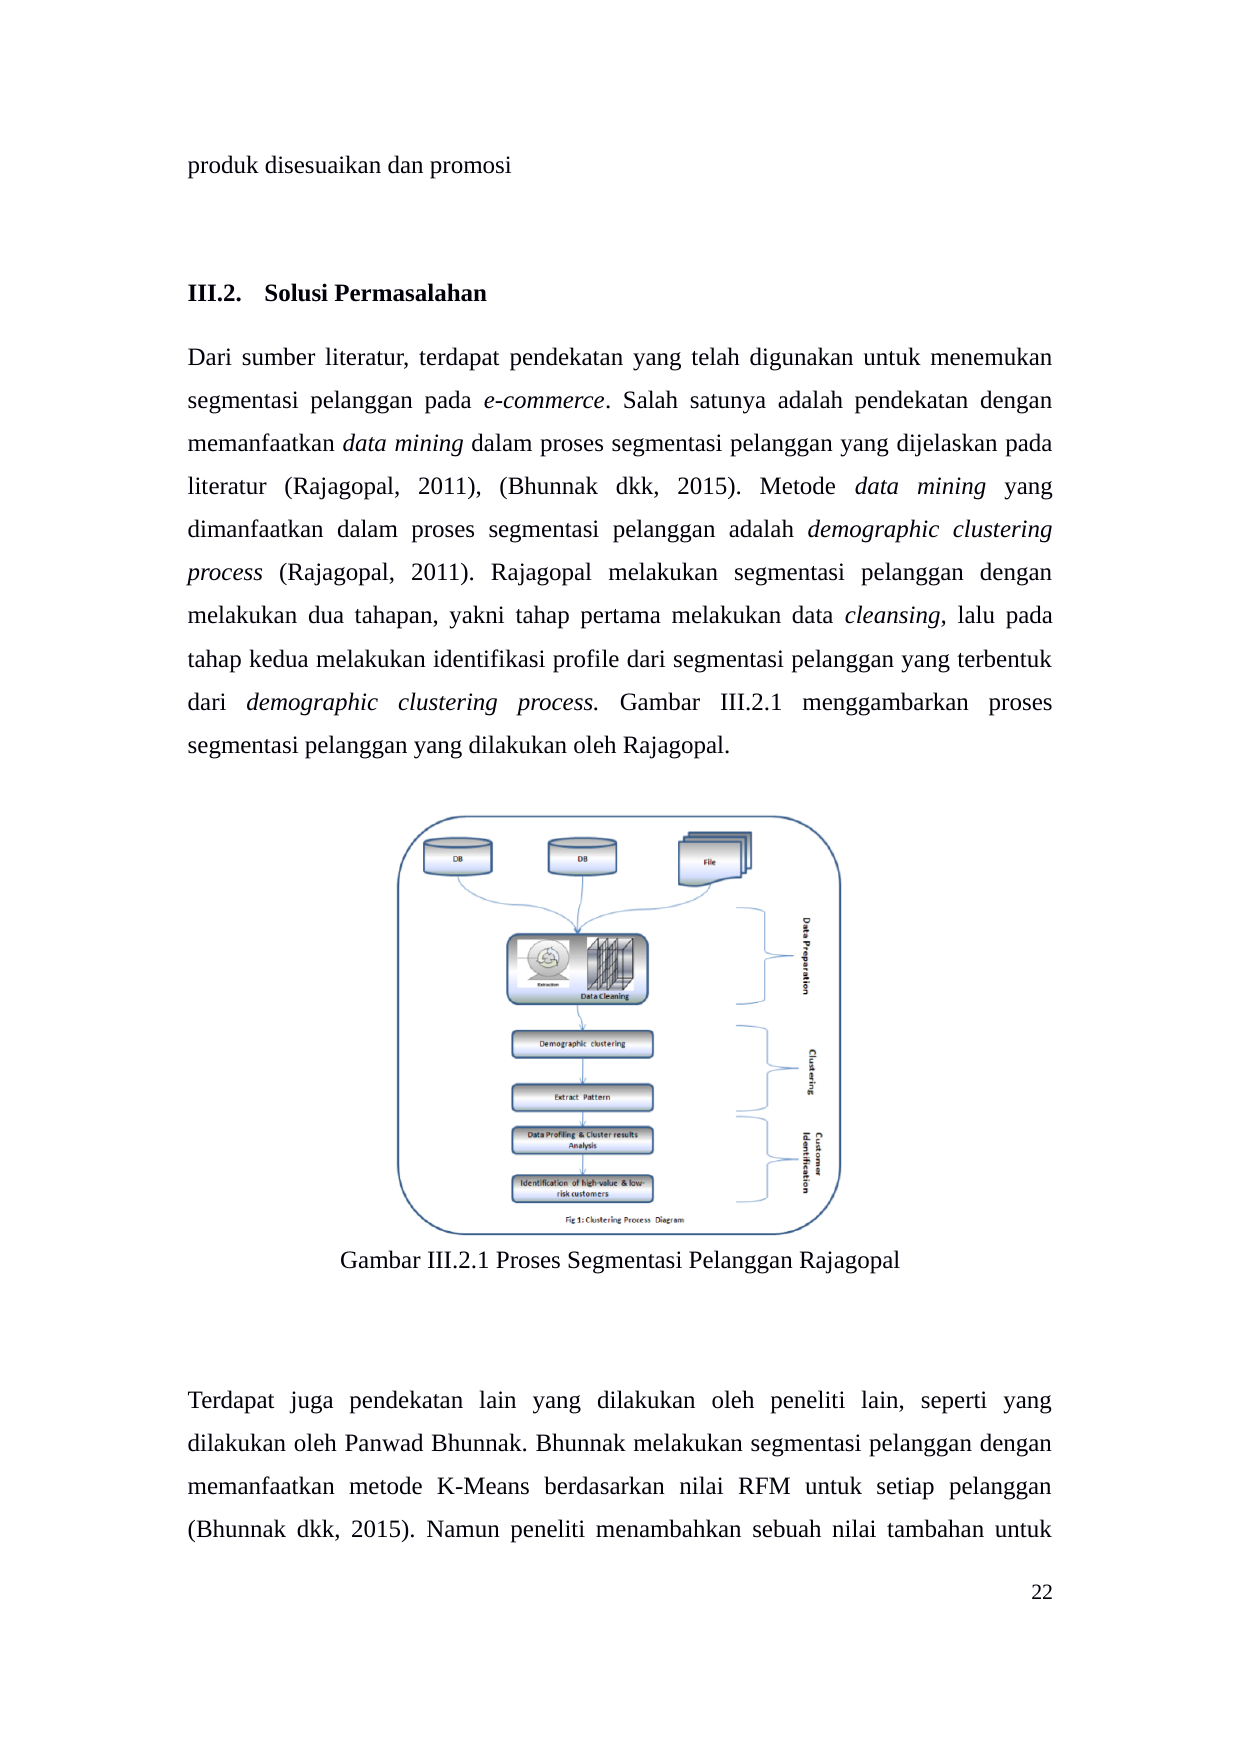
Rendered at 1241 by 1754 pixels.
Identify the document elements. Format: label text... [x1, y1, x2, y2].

subtitle Solusi Permasalahan [187, 278, 1053, 307]
text produk disesuaikan dan promosi [187, 150, 1053, 179]
text Terdapat juga pendekatan lain yang dilakukan oleh peneliti lain, seperti yang dilakukan oleh Panwad Bhunnak. Bhunnak melakukan segmentasi pelanggan dengan memanfaatkan metode K-Means berdasarkan nilai RFM untuk setiap pelanggan (Bhunnak dkk, 2015). Namun peneliti menambahkan sebuah nilai tambahan untuk [187, 1385, 1053, 1543]
text Gambar III.2.1 Proses Segmentasi Pelanggan Rajagopal [289, 1241, 951, 1273]
text Dari sumber literatur, terdapat pendekatan yang telah digunakan untuk menemukan segmentasi pelanggan pada e-commerce. Salah satunya adalah pendekatan dengan memanfaatkan data mining dalam proses segmentasi pelanggan yang dijelaskan pada literatur (Rajagopal, 2011), (Bhunnak dkk, 2015). Metode data mining yang dimanfaatkan dalam proses segmentasi pelanggan adalah demographic clustering process (Rajagopal, 2011). Rajagopal melakukan segmentasi pelanggan dengan melakukan dua tahapan, yakni tahap pertama melakukan data cleansing, lalu pada tahap kedua melakukan identifikasi profile dari segmentasi pelanggan yang terbentuk dari demographic clustering process. Gambar III.2.1 menggambarkan proses segmentasi pelanggan yang dilakukan oleh Rajagopal. [187, 342, 1053, 759]
picture [392, 806, 849, 1241]
